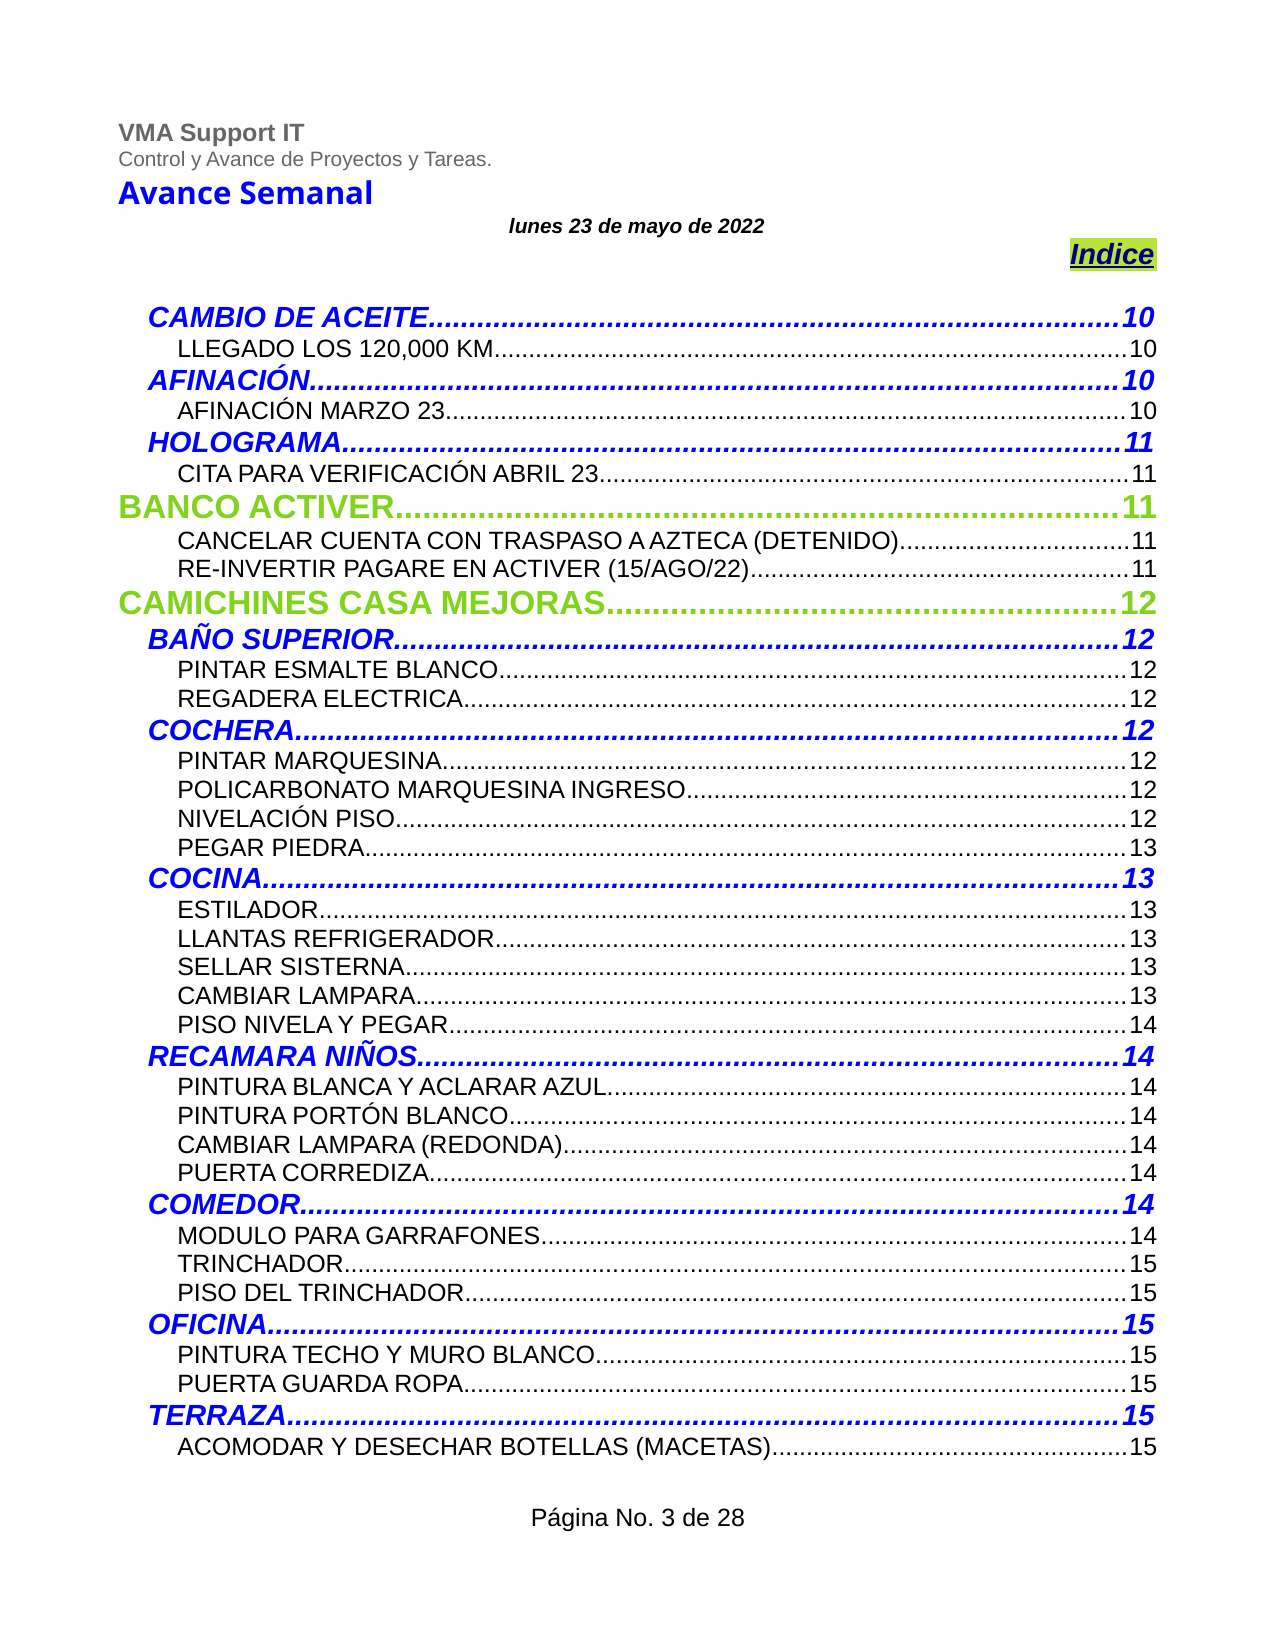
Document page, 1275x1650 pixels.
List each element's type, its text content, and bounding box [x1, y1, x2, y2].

text PISO NIVELA Y PEGAR 14 [177, 1010, 1157, 1038]
text PINTURA TECHO Y MURO BLANCO 15 [177, 1340, 1157, 1369]
text LLANTAS REFRIGERADOR 13 [177, 923, 1157, 952]
text SELLAR SISTERNA 13 [177, 952, 1157, 981]
text PUERTA CORREDIZA 14 [177, 1158, 1157, 1187]
text PISO DEL TRINCHADOR 15 [177, 1278, 1157, 1307]
text HOLOGRAMA 11 [148, 425, 1157, 458]
text TERRAZA 15 [148, 1398, 1157, 1431]
text PUERTA GUARDA ROPA 15 [177, 1369, 1157, 1398]
text RECAMARA NIÑOS. 14 [148, 1038, 1157, 1072]
text PINTAR ESMALTE BLANCO 12 [177, 655, 1157, 684]
text BANCO ACTIVER 11 [118, 487, 1157, 526]
text COMEDOR 14 [148, 1187, 1157, 1221]
text CAMBIAR LAMPARA 13 [177, 981, 1157, 1010]
text NIVELACIÓN PISO 12 [177, 804, 1157, 832]
text MODULO PARA GARRAFONES 14 [177, 1221, 1157, 1249]
text BAÑO SUPERIOR 12 [148, 622, 1157, 655]
text ESTILADOR 13 [177, 895, 1157, 923]
text OFICINA 15 [148, 1307, 1157, 1340]
text LLEGADO LOS 120,000 KM 10 [177, 334, 1157, 363]
text PINTURA BLANCA Y ACLARAR AZUL. 14 [177, 1072, 1157, 1101]
text CITA PARA VERIFICACIÓN ABRIL 23 11 [177, 458, 1157, 487]
text REGADERA ELECTRICA 12 [177, 684, 1157, 713]
text COCINA 13 [148, 861, 1157, 895]
text COCHERA 12 [148, 713, 1157, 746]
text AFINACIÓN 10 [148, 363, 1157, 396]
text Re-invertir PAGARE EN ACTIVER (15/ago/22) 11 [177, 554, 1157, 583]
text CAMICHINES CASA MEJORAS 12 [118, 583, 1157, 622]
text TRINCHADOR 15 [177, 1249, 1157, 1278]
text PINTURA PORTÓN BLANCO 14 [177, 1101, 1157, 1129]
text POLICARBONATO MARQUESINA INGRESO 12 [177, 775, 1157, 804]
text PINTAR MARQUESINA 12 [177, 746, 1157, 775]
text ACOMODAR Y DESECHAR BOTELLAS (MACETAS) 15 [177, 1431, 1157, 1460]
text CAMBIO DE ACEITE 10 [148, 300, 1157, 334]
text PEGAR PIEDRA 13 [177, 832, 1157, 861]
text CANCELAR CUENTA CON TRASPASO A AZTECA (DETENIDO). 11 [177, 526, 1157, 554]
text CAMBIAR LAMPARA (REDONDA) 14 [177, 1129, 1157, 1158]
text AFINACIÓN MARZO 23 10 [177, 396, 1157, 425]
